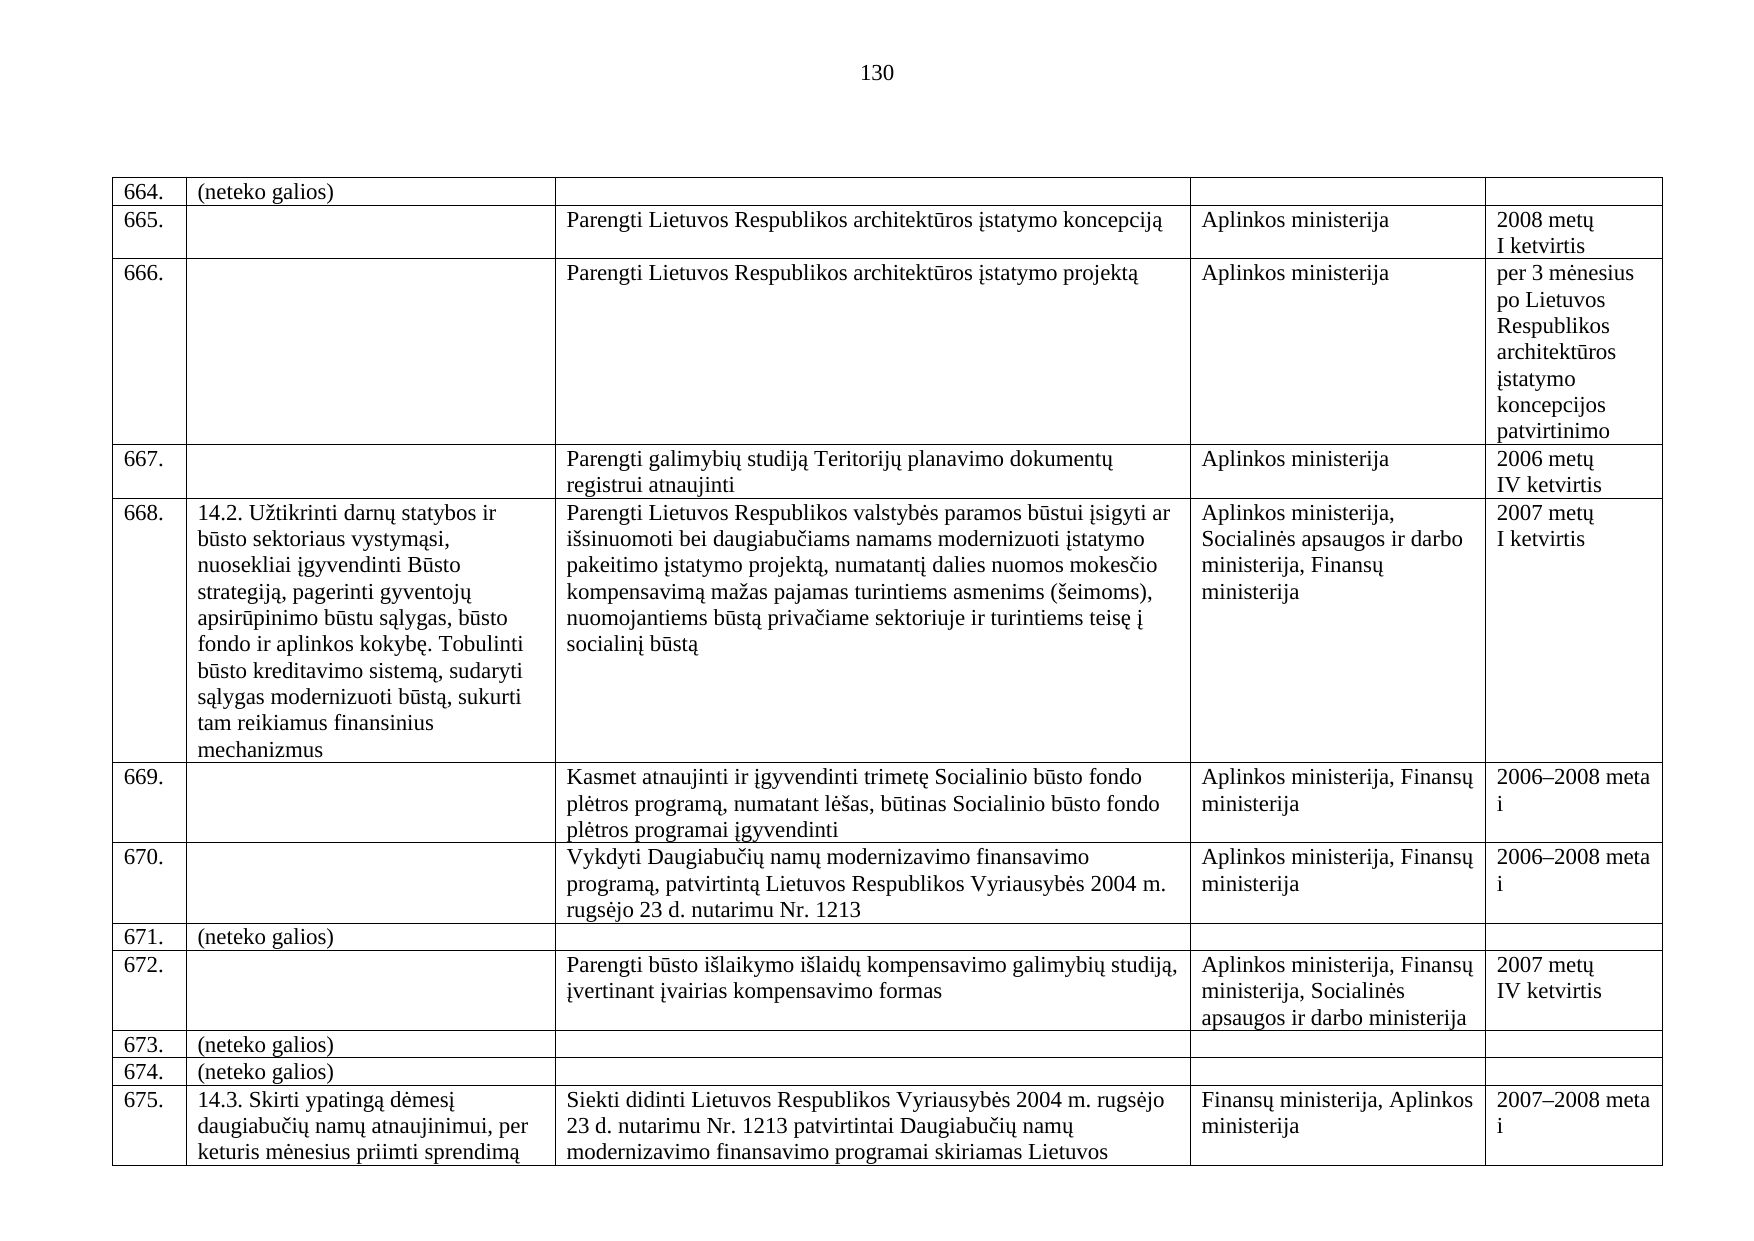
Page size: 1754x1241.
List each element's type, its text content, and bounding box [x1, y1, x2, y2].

table_cell 2007–2008 metai [1486, 1086, 1662, 1165]
table_cell [1191, 1058, 1485, 1085]
table_cell Parengti Lietuvos Respublikos architektūros įstatymo koncepciją [556, 206, 1190, 258]
table_cell 664. [113, 178, 186, 204]
table_cell (neteko galios) [187, 178, 555, 204]
table_cell Parengti būsto išlaikymo išlaidų kompensavimo galimybių studiją, įvertinant įvairias kompensavimo formas [556, 951, 1190, 1030]
table_cell Aplinkos ministerija [1191, 259, 1485, 444]
table_cell Parengti Lietuvos Respublikos valstybės paramos būstui įsigyti ar išsinuomoti bei daugiabučiams namams modernizuoti įstatymo pakeitimo įstatymo projektą, numatantį dalies nuomos mokesčio kompensavimą mažas pajamas turintiems asmenims (šeimoms), nuomojantiems būstą privačiame sektoriuje ir turintiems teisę į socialinį būstą [556, 499, 1190, 762]
table_cell Parengti Lietuvos Respublikos architektūros įstatymo projektą [556, 259, 1190, 444]
table_cell Aplinkos ministerija, Finansų ministerija [1191, 763, 1485, 842]
table_cell [1486, 1058, 1662, 1085]
table_cell [187, 951, 555, 1030]
table_cell Vykdyti Daugiabučių namų modernizavimo finansavimo programą, patvirtintą Lietuvos Respublikos Vyriausybės 2004 m. rugsėjo 23 d. nutarimu Nr. 1213 [556, 843, 1190, 922]
table_cell 2006–2008 metai [1486, 763, 1662, 842]
table_cell [1191, 1031, 1485, 1057]
table_cell (neteko galios) [187, 1031, 555, 1057]
table_cell [187, 206, 555, 258]
table_cell 666. [113, 259, 186, 444]
table_cell [1486, 924, 1662, 950]
table_cell [556, 1058, 1190, 1085]
table_cell [556, 924, 1190, 950]
table_cell 672. [113, 951, 186, 1030]
table_cell Aplinkos ministerija [1191, 445, 1485, 498]
table_cell 673. [113, 1031, 186, 1057]
table_cell [1486, 1031, 1662, 1057]
table_cell 670. [113, 843, 186, 922]
table_cell Siekti didinti Lietuvos Respublikos Vyriausybės 2004 m. rugsėjo 23 d. nutarimu Nr. 1213 patvirtintai Daugiabučių namų modernizavimo finansavimo programai skiriamas Lietuvos [556, 1086, 1190, 1165]
table_cell 671. [113, 924, 186, 950]
table_cell 14.3. Skirti ypatingą dėmesį daugiabučių namų atnaujinimui, per keturis mėnesius priimti sprendimą [187, 1086, 555, 1165]
table_cell 2007 metų IV ketvirtis [1486, 951, 1662, 1030]
table_cell [1191, 178, 1485, 204]
table_cell Finansų ministerija, Aplinkos ministerija [1191, 1086, 1485, 1165]
table_cell Aplinkos ministerija, Finansų ministerija [1191, 843, 1485, 922]
table_cell 2006 metų IV ketvirtis [1486, 445, 1662, 498]
table_cell (neteko galios) [187, 924, 555, 950]
table_cell 14.2. Užtikrinti darnų statybos ir būsto sektoriaus vystymąsi, nuosekliai įgyvendinti Būsto strategiją, pagerinti gyventojų apsirūpinimo būstu sąlygas, būsto fondo ir aplinkos kokybę. Tobulinti būsto kreditavimo sistemą, sudaryti sąlygas modernizuoti būstą, sukurti tam reikiamus finansinius mechanizmus [187, 499, 555, 762]
table_cell 2006–2008 metai [1486, 843, 1662, 922]
table_cell [187, 259, 555, 444]
table_cell (neteko galios) [187, 1058, 555, 1085]
table_cell per 3 mėnesius po Lietuvos Respublikos architektūros įstatymo koncepcijos patvirtinimo [1486, 259, 1662, 444]
table_cell 665. [113, 206, 186, 258]
table_cell Parengti galimybių studiją Teritorijų planavimo dokumentų registrui atnaujinti [556, 445, 1190, 498]
table_cell 669. [113, 763, 186, 842]
table_cell 675. [113, 1086, 186, 1165]
table_cell [187, 763, 555, 842]
table_cell 2007 metų I ketvirtis [1486, 499, 1662, 762]
table_cell Aplinkos ministerija [1191, 206, 1485, 258]
table_cell 674. [113, 1058, 186, 1085]
table_cell 668. [113, 499, 186, 762]
table_cell Kasmet atnaujinti ir įgyvendinti trimetę Socialinio būsto fondo plėtros programą, numatant lėšas, būtinas Socialinio būsto fondo plėtros programai įgyvendinti [556, 763, 1190, 842]
table_cell [187, 445, 555, 498]
table_cell [1191, 924, 1485, 950]
table_cell [556, 178, 1190, 204]
table_cell Aplinkos ministerija, Socialinės apsaugos ir darbo ministerija, Finansų ministerija [1191, 499, 1485, 762]
table_cell [1486, 178, 1662, 204]
table_cell [187, 843, 555, 922]
table_cell [556, 1031, 1190, 1057]
table_cell 667. [113, 445, 186, 498]
table_cell Aplinkos ministerija, Finansų ministerija, Socialinės apsaugos ir darbo ministerija [1191, 951, 1485, 1030]
table_cell 2008 metų I ketvirtis [1486, 206, 1662, 258]
